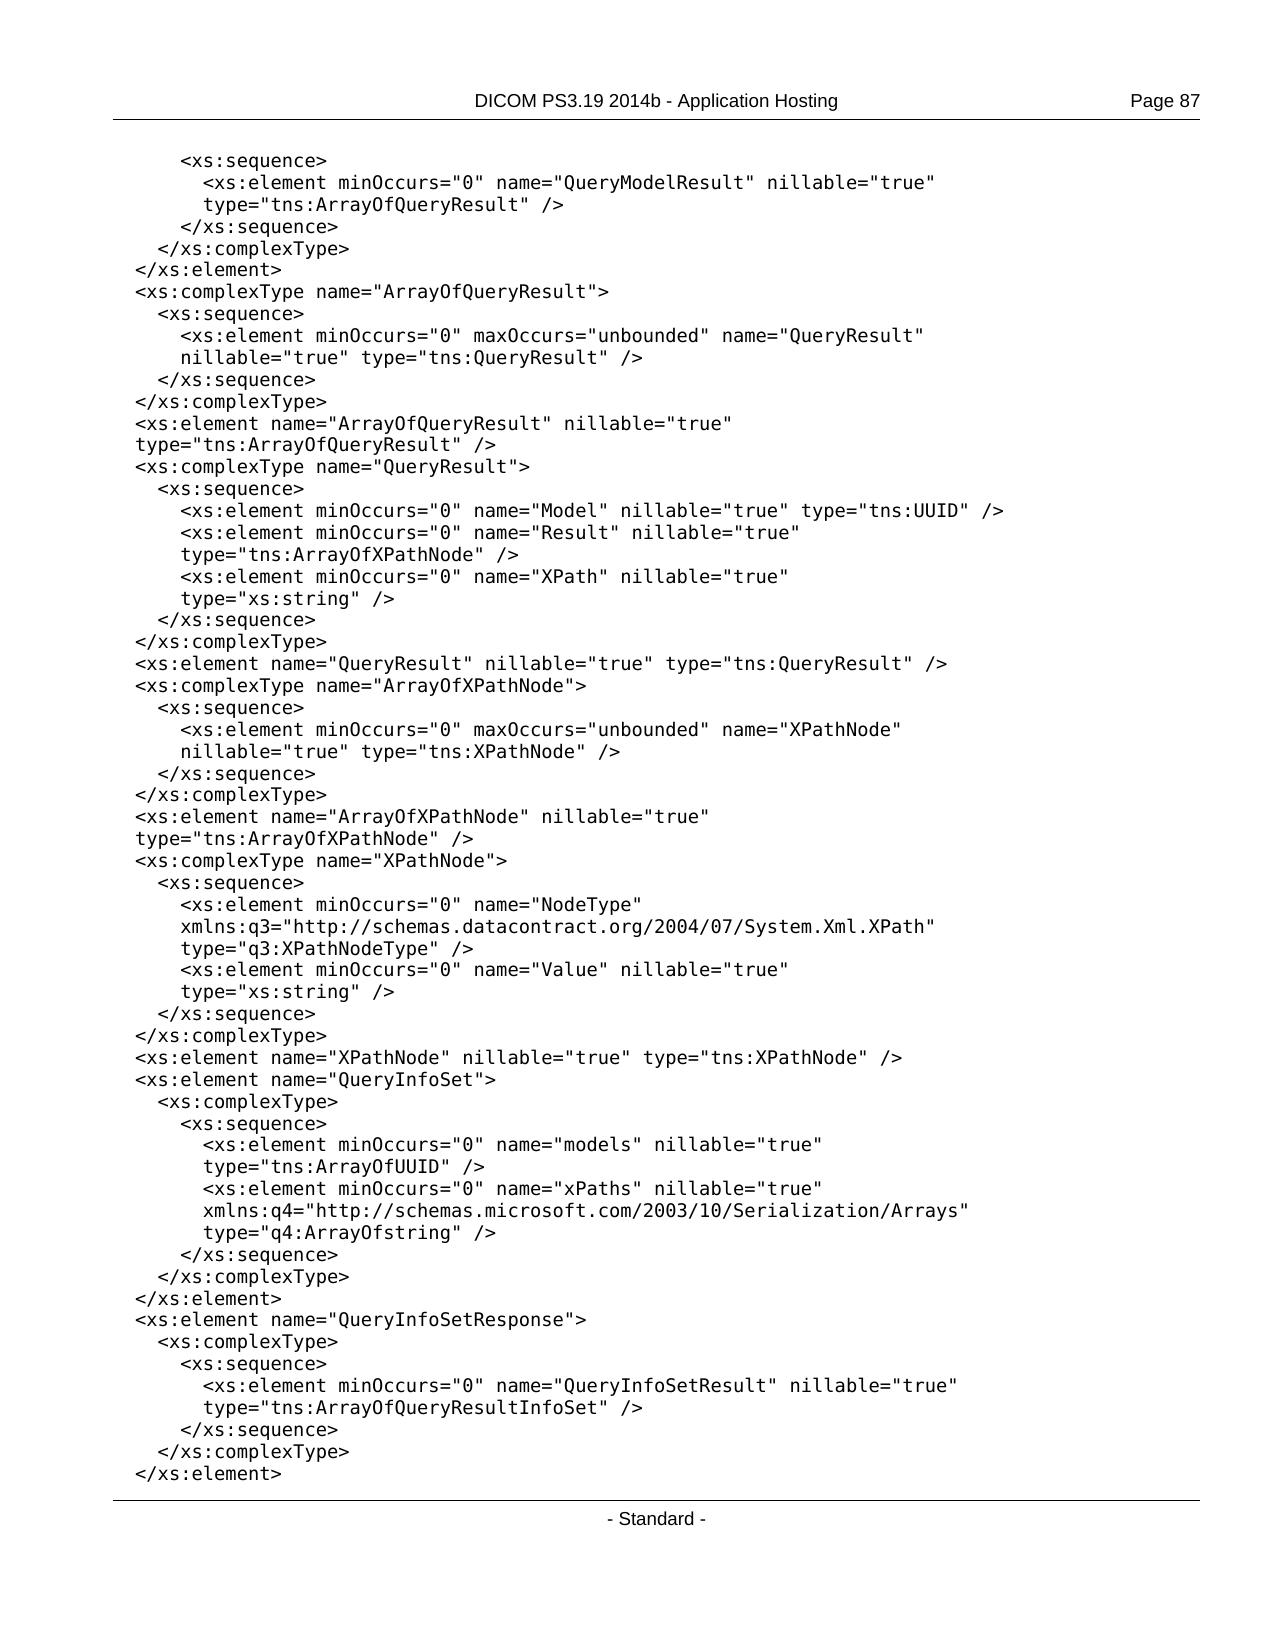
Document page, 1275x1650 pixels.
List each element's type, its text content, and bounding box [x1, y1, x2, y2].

text <xs:sequence> <xs:element minOccurs="0" name="QueryModelResult" nillable="true" type="tns:ArrayOfQueryResult" /> </xs:sequence> </xs:complexType> </xs:element> <xs:complexType name="ArrayOfQueryResult"> <xs:sequence> <xs:element minOccurs="0" maxOccurs="unbounded" name="QueryResult" nillable="true" type="tns:QueryResult" /> </xs:sequence> </xs:complexType> <xs:element name="ArrayOfQueryResult" nillable="true" type="tns:ArrayOfQueryResult" /> <xs:complexType name="QueryResult"> <xs:sequence> <xs:element minOccurs="0" name="Model" nillable="true" type="tns:UUID" /> <xs:element minOccurs="0" name="Result" nillable="true" type="tns:ArrayOfXPathNode" /> <xs:element minOccurs="0" name="XPath" nillable="true" type="xs:string" /> </xs:sequence> </xs:complexType> <xs:element name="QueryResult" nillable="true" type="tns:QueryResult" /> <xs:complexType name="ArrayOfXPathNode"> <xs:sequence> <xs:element minOccurs="0" maxOccurs="unbounded" name="XPathNode" nillable="true" type="tns:XPathNode" /> </xs:sequence> </xs:complexType> <xs:element name="ArrayOfXPathNode" nillable="true" type="tns:ArrayOfXPathNode" /> <xs:complexType name="XPathNode"> <xs:sequence> <xs:element minOccurs="0" name="NodeType" xmlns:q3="http://schemas.datacontract.org/2004/07/System.Xml.XPath" type="q3:XPathNodeType" /> <xs:element minOccurs="0" name="Value" nillable="true" type="xs:string" /> </xs:sequence> </xs:complexType> <xs:element name="XPathNode" nillable="true" type="tns:XPathNode" /> <xs:element name="QueryInfoSet"> <xs:complexType> <xs:sequence> <xs:element minOccurs="0" name="models" nillable="true" type="tns:ArrayOfUUID" /> <xs:element minOccurs="0" name="xPaths" nillable="true" xmlns:q4="http://schemas.microsoft.com/2003/10/Serialization/Arrays" type="q4:ArrayOfstring" /> </xs:sequence> </xs:complexType> </xs:element> <xs:element name="QueryInfoSetResponse"> <xs:complexType> <xs:sequence> <xs:element minOccurs="0" name="QueryInfoSetResult" nillable="true" type="tns:ArrayOfQueryResultInfoSet" /> </xs:sequence> </xs:complexType> </xs:element> [112, 150, 1200, 1484]
